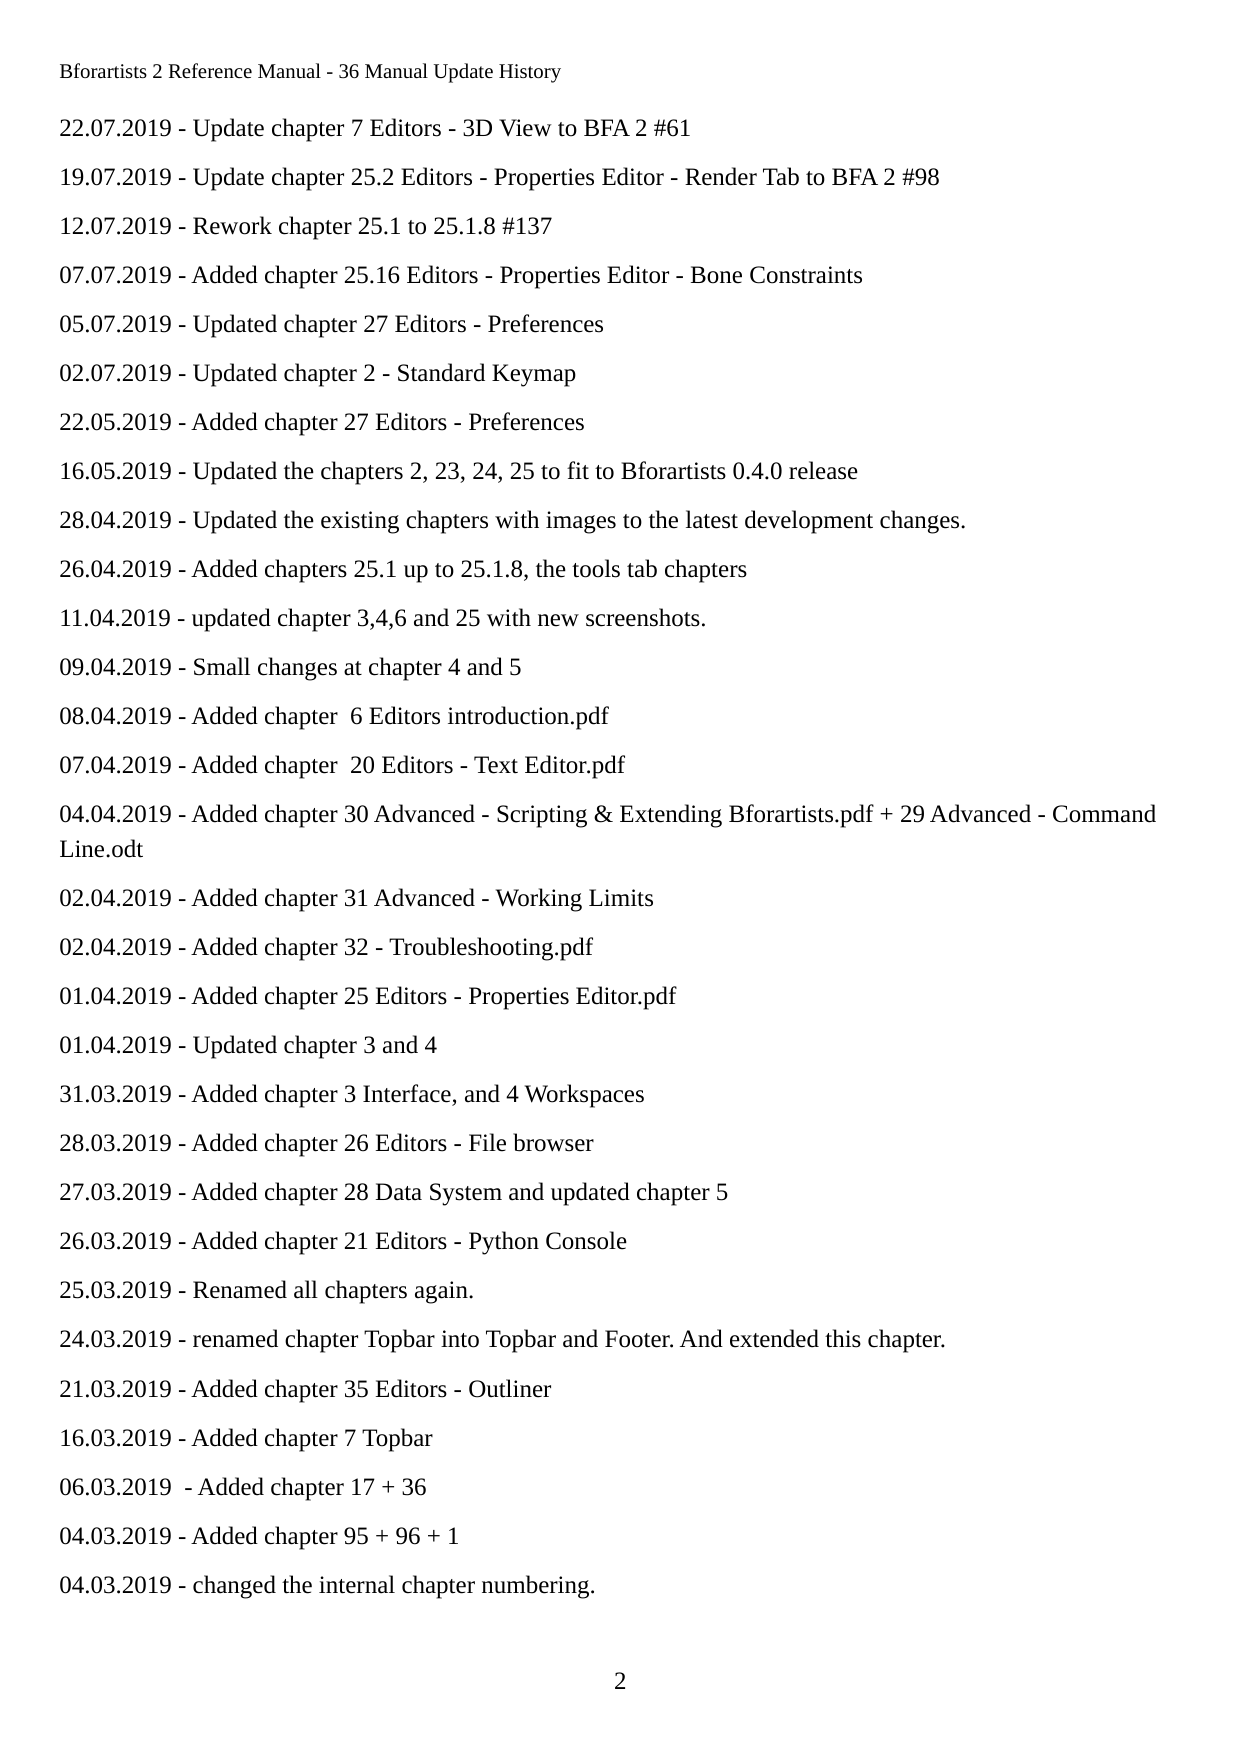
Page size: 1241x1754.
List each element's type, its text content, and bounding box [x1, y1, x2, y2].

text 22.07.2019 - Update chapter 7 Editors - 3D View to BFA 2 #61 [59, 113, 1181, 141]
text 11.04.2019 - updated chapter 3,4,6 and 25 with new screenshots. [59, 603, 1181, 632]
text 21.03.2019 - Added chapter 35 Editors - Outliner [59, 1374, 1181, 1402]
text 01.04.2019 - Added chapter 25 Editors - Properties Editor.pdf [59, 981, 1181, 1010]
text 26.03.2019 - Added chapter 21 Editors - Python Console [59, 1226, 1181, 1255]
text 05.07.2019 - Updated chapter 27 Editors - Preferences [59, 309, 1181, 338]
text 08.04.2019 - Added chapter 6 Editors introduction.pdf [59, 701, 1181, 730]
text 09.04.2019 - Small changes at chapter 4 and 5 [59, 652, 1181, 681]
text 31.03.2019 - Added chapter 3 Interface, and 4 Workspaces [59, 1079, 1181, 1108]
text 16.05.2019 - Updated the chapters 2, 23, 24, 25 to fit to Bforartists 0.4.0 release [59, 456, 1181, 485]
text 07.04.2019 - Added chapter 20 Editors - Text Editor.pdf [59, 750, 1181, 779]
text 25.03.2019 - Renamed all chapters again. [59, 1276, 1181, 1304]
text 22.05.2019 - Added chapter 27 Editors - Preferences [59, 407, 1181, 436]
text 26.04.2019 - Added chapters 25.1 up to 25.1.8, the tools tab chapters [59, 554, 1181, 583]
text 04.03.2019 - Added chapter 95 + 96 + 1 [59, 1521, 1181, 1549]
text 19.07.2019 - Update chapter 25.2 Editors - Properties Editor - Render Tab to BFA 2 #98 [59, 162, 1181, 190]
text 02.04.2019 - Added chapter 31 Advanced - Working Limits [59, 883, 1181, 912]
text 01.04.2019 - Updated chapter 3 and 4 [59, 1030, 1181, 1059]
text 02.04.2019 - Added chapter 32 - Troubleshooting.pdf [59, 932, 1181, 961]
text 04.03.2019 - changed the internal chapter numbering. [59, 1570, 1181, 1599]
text 27.03.2019 - Added chapter 28 Data System and updated chapter 5 [59, 1177, 1181, 1206]
text 02.07.2019 - Updated chapter 2 - Standard Keymap [59, 358, 1181, 387]
text 28.03.2019 - Added chapter 26 Editors - File browser [59, 1128, 1181, 1157]
text 12.07.2019 - Rework chapter 25.1 to 25.1.8 #137 [59, 211, 1181, 239]
text 28.04.2019 - Updated the existing chapters with images to the latest development changes. [59, 505, 1181, 534]
text 06.03.2019 - Added chapter 17 + 36 [59, 1472, 1181, 1501]
text 07.07.2019 - Added chapter 25.16 Editors - Properties Editor - Bone Constraints [59, 260, 1181, 288]
text 16.03.2019 - Added chapter 7 Topbar [59, 1423, 1181, 1451]
text 04.04.2019 - Added chapter 30 Advanced - Scripting & Extending Bforartists.pdf + 29 Advanced - Command Line.odt [59, 799, 1181, 863]
text 24.03.2019 - renamed chapter Topbar into Topbar and Footer. And extended this chapter. [59, 1324, 1181, 1353]
